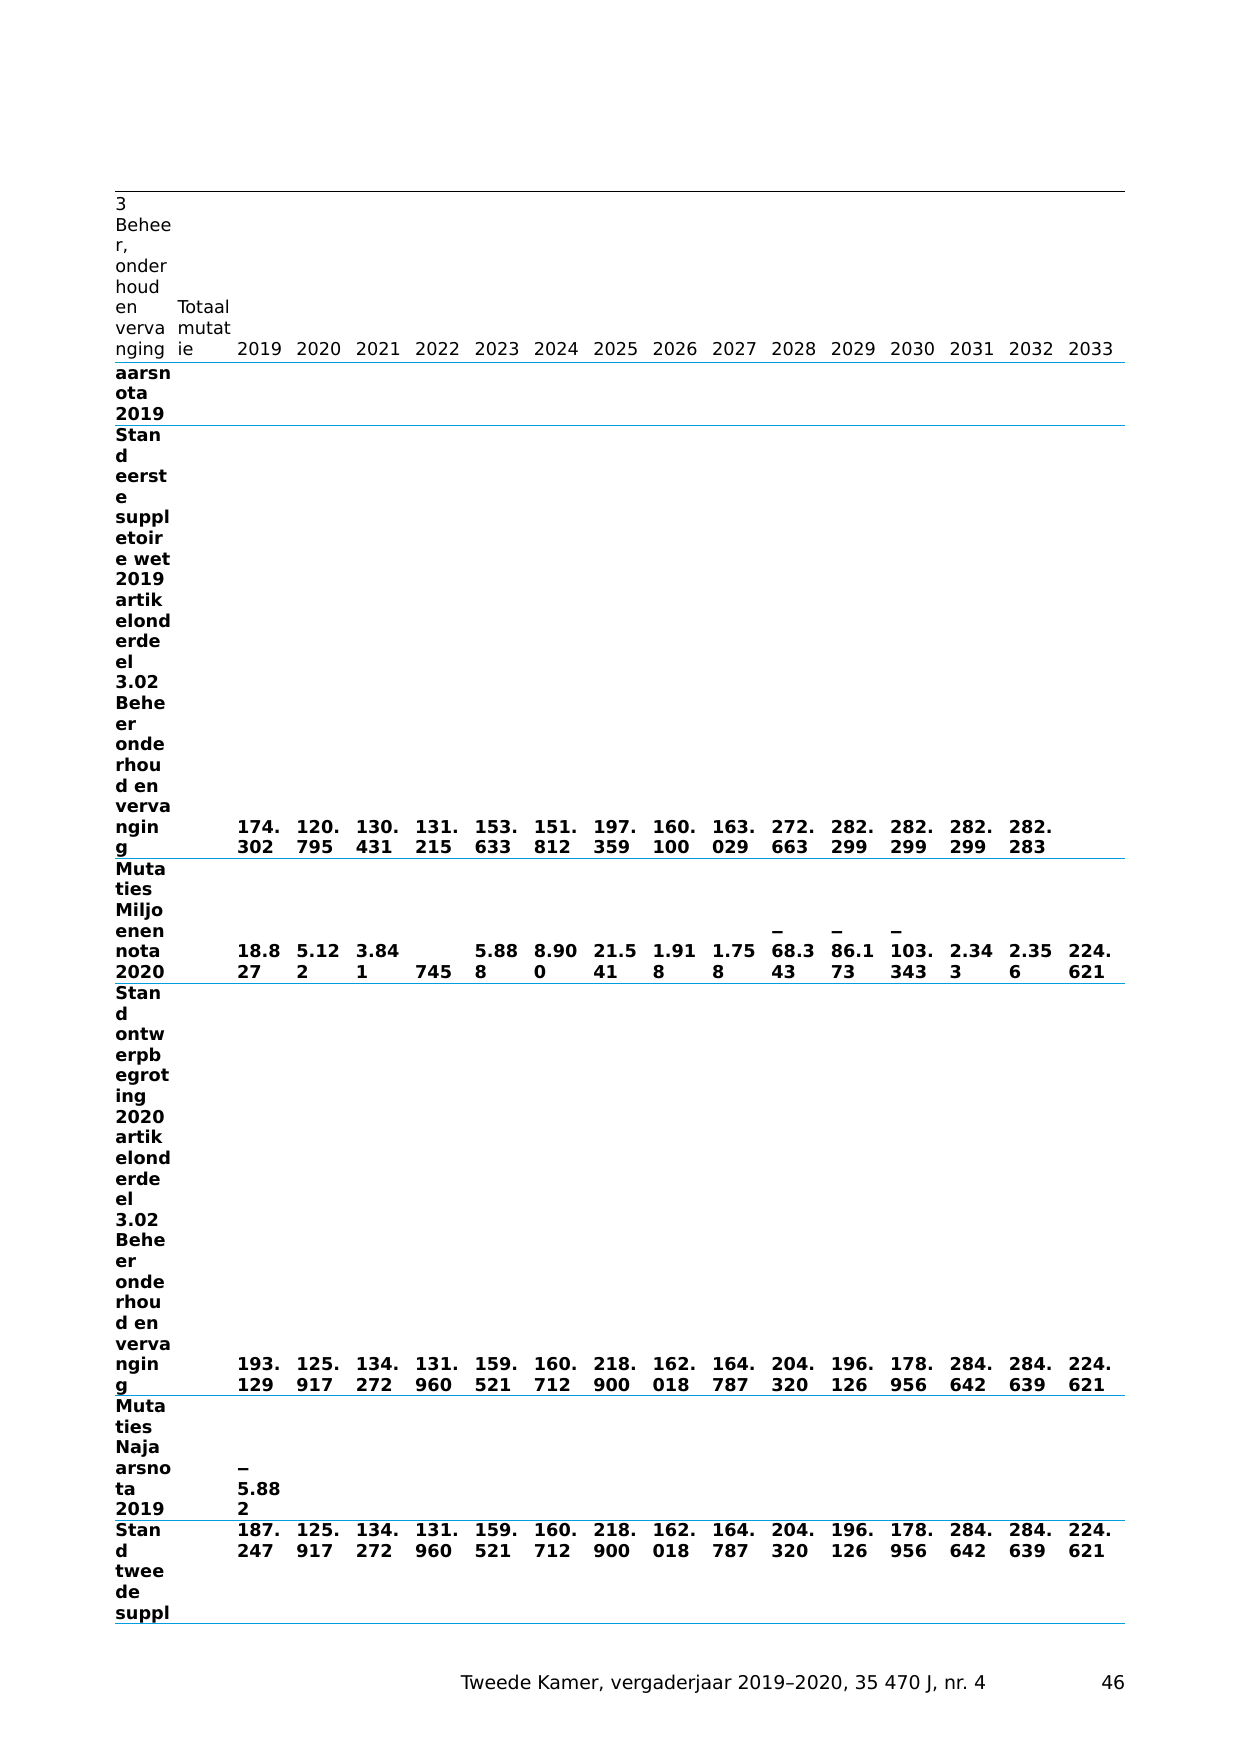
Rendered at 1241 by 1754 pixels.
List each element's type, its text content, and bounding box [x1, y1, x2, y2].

table_cell Mutaties Miljoenennota 2020 [115, 859, 174, 982]
table_cell [1065, 363, 1125, 424]
table_cell 159.521 [471, 984, 531, 1395]
table_cell 284.639 [1006, 984, 1065, 1395]
table_cell [1006, 1396, 1065, 1520]
table_cell 2.343 [946, 859, 1006, 982]
table_cell 160.712 [531, 984, 590, 1395]
table_cell 282.299 [946, 426, 1006, 858]
table_header Totaal mutatie [175, 192, 234, 362]
table_header 2032 [1006, 192, 1065, 362]
table_cell [353, 1396, 412, 1520]
table_header 2021 [353, 192, 412, 362]
table_header 2030 [887, 192, 946, 362]
table_cell [353, 363, 412, 424]
table_cell 3.841 [353, 859, 412, 982]
table_cell Mutaties Najaarsnota 2019 [115, 1396, 174, 1520]
table_cell Stand tweede suppl [115, 1521, 174, 1623]
table_cell 134.272 [353, 984, 412, 1395]
table_cell [887, 1396, 946, 1520]
table_cell ‒ 86.173 [828, 859, 887, 982]
table_cell 5.122 [293, 859, 353, 982]
table_cell 224.621 [1065, 984, 1125, 1395]
table_cell 2.356 [1006, 859, 1065, 982]
table_header 3 Beheer, onderhoud en vervanging [115, 192, 174, 362]
table_cell [946, 1396, 1006, 1520]
table_cell [709, 1396, 768, 1520]
table_cell [650, 363, 709, 424]
table_cell [650, 1396, 709, 1520]
table_cell [175, 426, 234, 858]
table_cell 120.795 [293, 426, 353, 858]
table_cell [1065, 426, 1125, 858]
table_cell 5.888 [471, 859, 531, 982]
table_cell 164.787 [709, 1521, 768, 1623]
table_cell [887, 363, 946, 424]
table_cell 160.712 [531, 1521, 590, 1623]
table_cell [412, 363, 471, 424]
table_cell [1006, 363, 1065, 424]
table_cell 130.431 [353, 426, 412, 858]
table_cell 284.639 [1006, 1521, 1065, 1623]
table_header 2020 [293, 192, 353, 362]
table_header 2019 [234, 192, 293, 362]
table_cell ‒ 5.882 [234, 1396, 293, 1520]
table_cell 134.272 [353, 1521, 412, 1623]
table_header 2028 [768, 192, 828, 362]
table_cell [412, 1396, 471, 1520]
table_cell [768, 363, 828, 424]
table_cell [293, 363, 353, 424]
table_cell 196.126 [828, 984, 887, 1395]
table_cell [175, 363, 234, 424]
table_cell 162.018 [650, 984, 709, 1395]
table_cell ‒ 68.343 [768, 859, 828, 982]
table_cell 1.758 [709, 859, 768, 982]
table_cell [175, 984, 234, 1395]
table_cell [175, 859, 234, 982]
table_cell 8.900 [531, 859, 590, 982]
table_cell [590, 363, 649, 424]
table_cell 187.247 [234, 1521, 293, 1623]
table_cell 282.299 [887, 426, 946, 858]
table_cell [471, 1396, 531, 1520]
table_cell 1.918 [650, 859, 709, 982]
table_cell 197.359 [590, 426, 649, 858]
table_cell [175, 1521, 234, 1623]
table_header 2033 [1065, 192, 1125, 362]
table_cell 178.956 [887, 1521, 946, 1623]
table_cell [828, 1396, 887, 1520]
table_cell 162.018 [650, 1521, 709, 1623]
table_cell 125.917 [293, 1521, 353, 1623]
table_cell 151.812 [531, 426, 590, 858]
table_cell 125.917 [293, 984, 353, 1395]
table_cell 160.100 [650, 426, 709, 858]
table_cell [768, 1396, 828, 1520]
table_cell 272.663 [768, 426, 828, 858]
table_header 2025 [590, 192, 649, 362]
table_cell 174.302 [234, 426, 293, 858]
table_cell 745 [412, 859, 471, 982]
table_cell [709, 363, 768, 424]
table_cell 164.787 [709, 984, 768, 1395]
table_cell 196.126 [828, 1521, 887, 1623]
table_cell [828, 363, 887, 424]
table_header 2029 [828, 192, 887, 362]
table_header 2022 [412, 192, 471, 362]
table_cell 284.642 [946, 984, 1006, 1395]
table_cell 224.621 [1065, 1521, 1125, 1623]
table_cell 218.900 [590, 1521, 649, 1623]
table_cell 131.960 [412, 1521, 471, 1623]
table_header 2026 [650, 192, 709, 362]
table_cell 131.960 [412, 984, 471, 1395]
table_cell 18.827 [234, 859, 293, 982]
table_cell 159.521 [471, 1521, 531, 1623]
table_cell Stand ontwerpbegroting 2020 artikelonderdeel 3.02 Beheer onderhoud en vervanging [115, 984, 174, 1395]
table_header 2023 [471, 192, 531, 362]
table_cell [1065, 1396, 1125, 1520]
table_cell 282.299 [828, 426, 887, 858]
table_cell 193.129 [234, 984, 293, 1395]
table_cell 21.541 [590, 859, 649, 982]
table_cell 204.320 [768, 1521, 828, 1623]
table_cell [946, 363, 1006, 424]
table_cell 224.621 [1065, 859, 1125, 982]
table_cell 204.320 [768, 984, 828, 1395]
table_header 2027 [709, 192, 768, 362]
table_cell aarsnota 2019 [115, 363, 174, 424]
table_cell [175, 1396, 234, 1520]
table_cell [531, 363, 590, 424]
table_cell 284.642 [946, 1521, 1006, 1623]
table_cell [471, 363, 531, 424]
table_cell 163.029 [709, 426, 768, 858]
table_cell 282.283 [1006, 426, 1065, 858]
table_header 2031 [946, 192, 1006, 362]
table_cell 131.215 [412, 426, 471, 858]
table_header 2024 [531, 192, 590, 362]
table_cell [590, 1396, 649, 1520]
table_cell ‒ 103.343 [887, 859, 946, 982]
table_cell [293, 1396, 353, 1520]
table_cell Stand eerste suppletoire wet 2019 artikelonderdeel 3.02 Beheer onderhoud en vervanging [115, 426, 174, 858]
table_cell 153.633 [471, 426, 531, 858]
table_cell [234, 363, 293, 424]
table_cell 178.956 [887, 984, 946, 1395]
table_cell 218.900 [590, 984, 649, 1395]
table_cell [531, 1396, 590, 1520]
